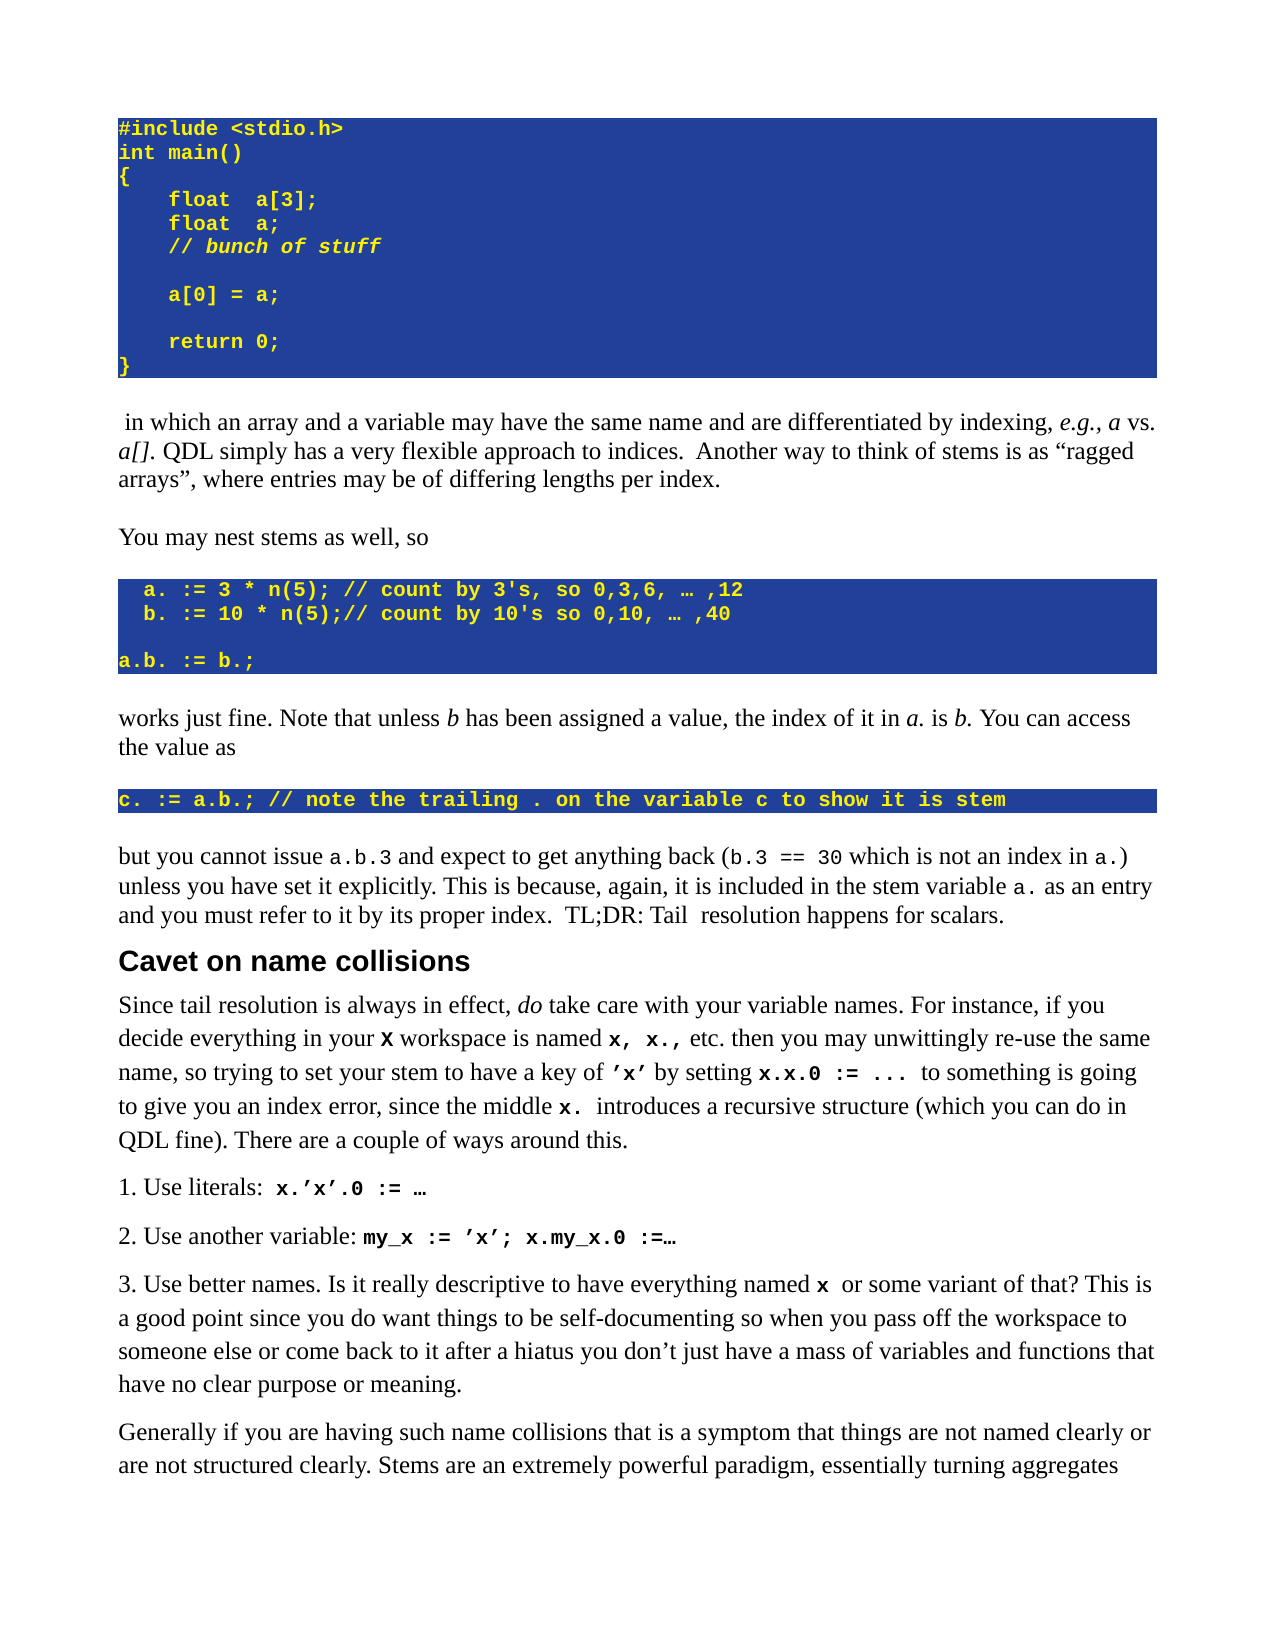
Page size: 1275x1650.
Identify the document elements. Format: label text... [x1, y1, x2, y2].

text in which an array and a variable may have the same name and are differentiated by indexing, e.g., a vs. a[]. QDL simply has a very flexible approach to indices. Another way to think of stems is as “ragged arrays”, where entries may be of differing lengths per index. [118, 407, 1157, 493]
text Generally if you are having such name collisions that is a symptom that things are not named clearly or are not structured clearly. Stems are an extremely powerful paradigm, essentially turning aggregates [118, 1417, 1157, 1479]
text b. := 10 * n(5);// count by 10's so 0,10, … ,40 [118, 603, 1157, 627]
text // bunch of stuff [118, 236, 1157, 260]
text { [118, 165, 1157, 189]
text c. := a.b.; // note the trailing . on the variable c to show it is stem [118, 789, 1157, 813]
text Since tail resolution is always in effect, do take care with your variable names. For instance, if you decide everything in your X workspace is named x, x., etc. then you may unwittingly re-use the same name, so trying to set your stem to have a key of ’x’ by setting x.x.0 := ... to something is going to give you an index error, since the middle x. introduces a recursive structure (which you can do in QDL fine). There are a couple of ways around this. [118, 990, 1157, 1153]
text #include <stdio.h> [118, 118, 1157, 142]
text a.b. := b.; [118, 650, 1157, 674]
text int main() [118, 142, 1157, 165]
text } [118, 354, 1157, 378]
text 2. Use another variable: my_x := ’x’; x.my_x.0 :=… [118, 1221, 1157, 1251]
text float a[3]; [118, 189, 1157, 213]
text return 0; [118, 331, 1157, 354]
text 3. Use better names. Is it really descriptive to have everything named x or some variant of that? This is a good point since you do want things to be self-documenting so when you pass off the workspace to someone else or come back to it after a hiatus you don’t just have a mass of variables and functions that have no clear purpose or meaning. [118, 1269, 1157, 1398]
text but you cannot issue a.b.3 and expect to get anything back (b.3 == 30 which is not an index in a.) unless you have set it explicitly. This is because, again, it is included in the stem variable a. as an entry and you must refer to it by its proper index. TL;DR: Tail resolution happens for scalars. [118, 841, 1157, 929]
text a. := 3 * n(5); // count by 3's, so 0,3,6, … ,12 [118, 579, 1157, 603]
text float a; [118, 213, 1157, 236]
text 1. Use literals: x.’x’.0 := … [118, 1172, 1157, 1202]
subtitle Cavet on name collisions [118, 944, 1157, 978]
text a[0] = a; [118, 284, 1157, 307]
text You may nest stems as well, so [118, 522, 1157, 551]
text works just fine. Note that unless b has been assigned a value, the index of it in a. is b. You can access the value as [118, 703, 1157, 760]
